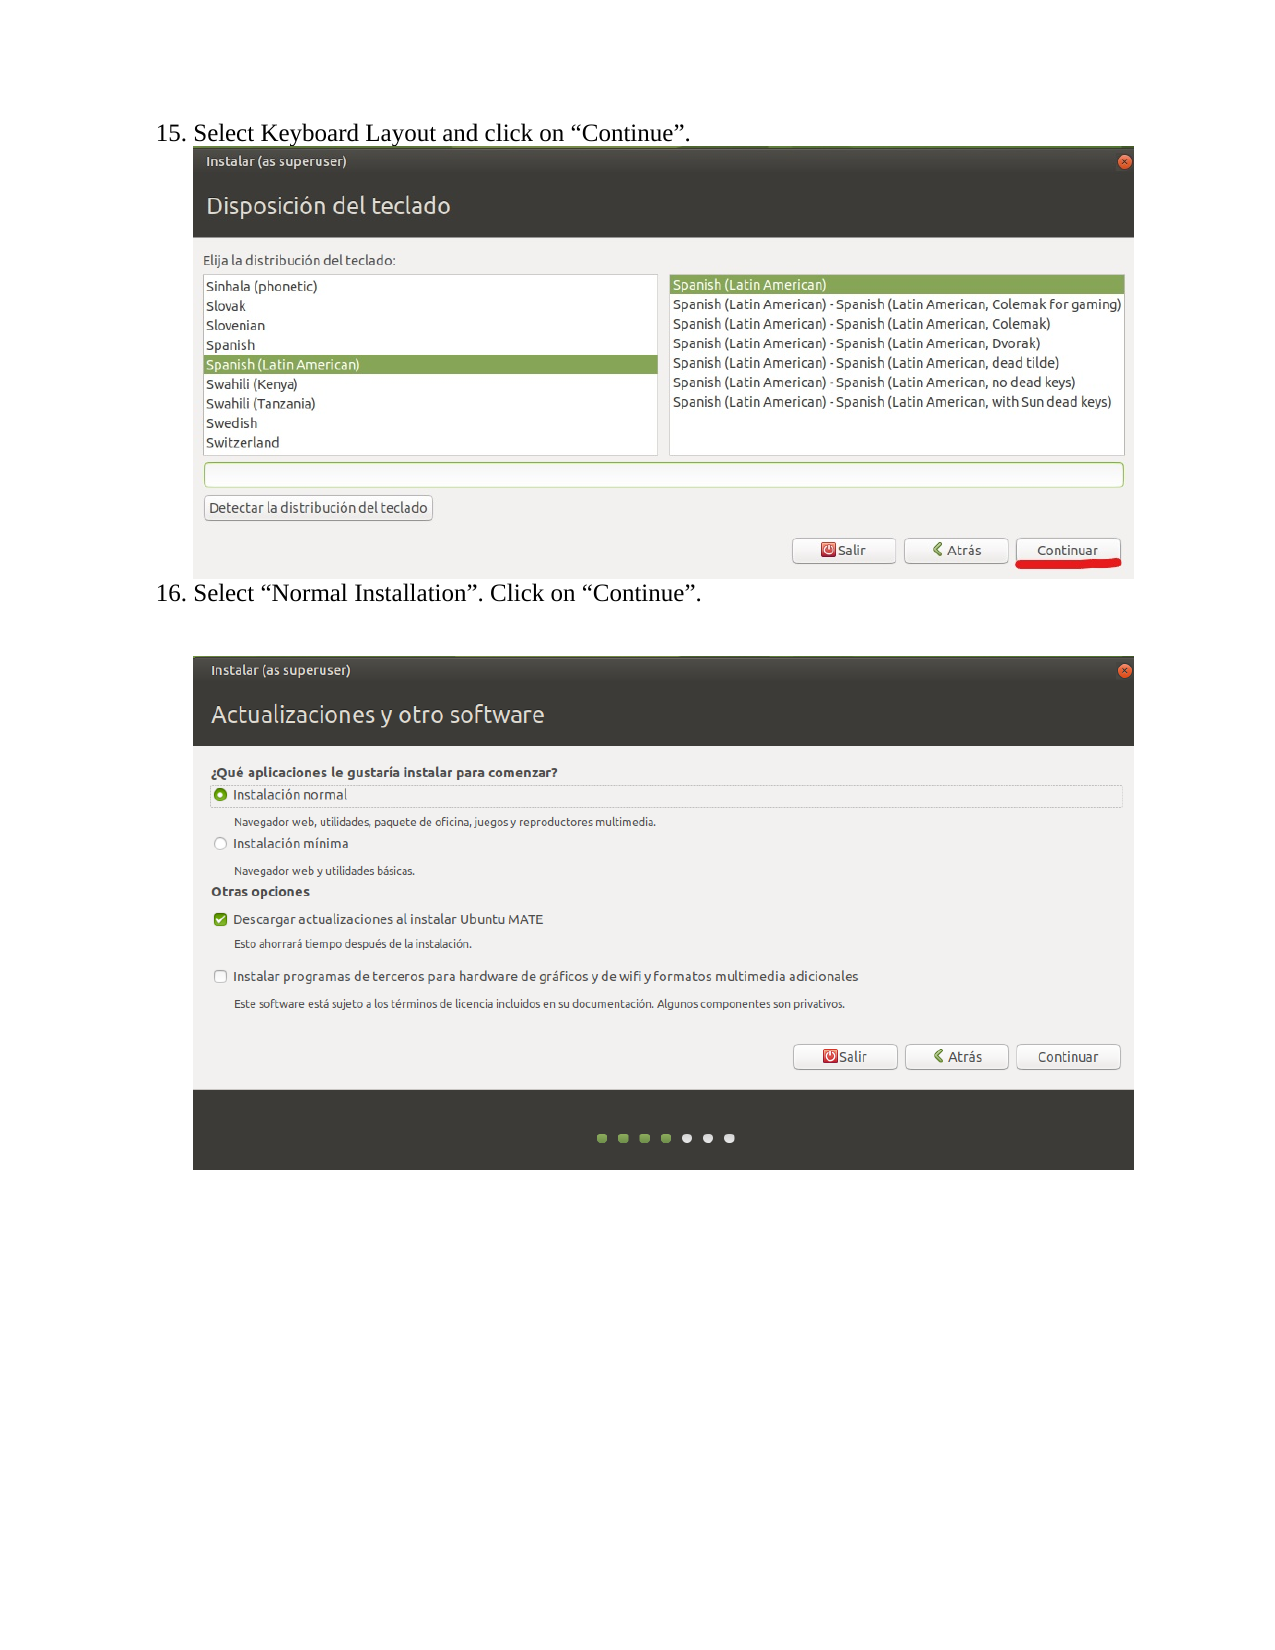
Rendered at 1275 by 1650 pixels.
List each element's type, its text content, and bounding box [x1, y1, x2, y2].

list Select “Normal Installation”. Click on “Continue”. [156, 578, 1157, 607]
picture [193, 656, 1134, 1170]
picture [193, 146, 1134, 579]
list Select Keyboard Layout and click on “Continue”. [156, 118, 1157, 146]
